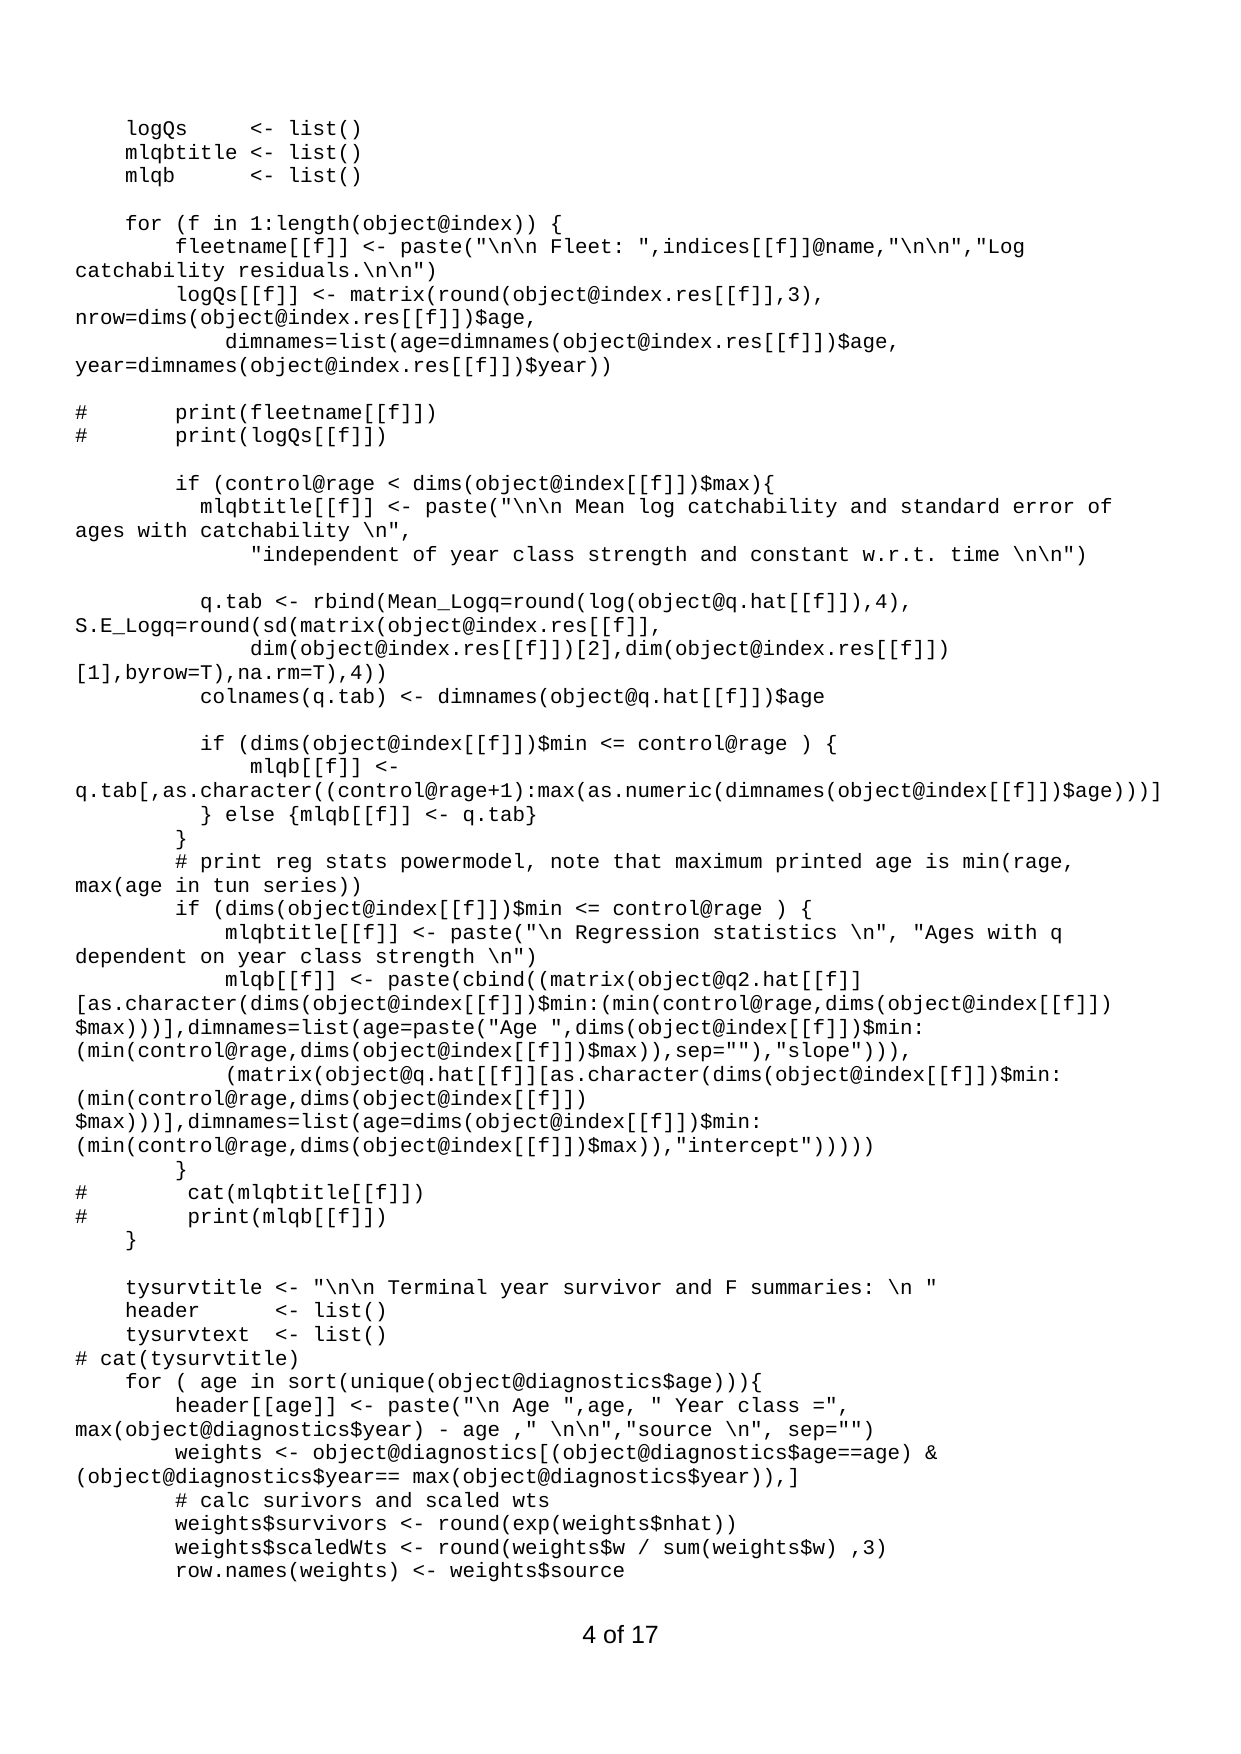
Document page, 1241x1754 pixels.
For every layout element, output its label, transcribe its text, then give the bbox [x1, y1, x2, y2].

text header <- list() [75, 1300, 1166, 1324]
text if (dims(object@index[[f]])$min <= control@rage ) { [75, 898, 1166, 922]
text q.tab <- rbind(Mean_Logq=round(log(object@q.hat[[f]]),4), S.E_Logq=round(sd(matrix(object@index.res[[f]], [75, 591, 1166, 638]
text "independent of year class strength and constant w.r.t. time \n\n") [75, 544, 1166, 567]
text # cat(tysurvtitle) [75, 1348, 1166, 1371]
text } else {mlqb[[f]] <- q.tab} [75, 804, 1166, 827]
text } [75, 1158, 1166, 1182]
text weights$survivors <- round(exp(weights$nhat)) [75, 1513, 1166, 1537]
text tysurvtitle <- "\n\n Terminal year survivor and F summaries: \n " [75, 1277, 1166, 1300]
text dimnames=list(age=dimnames(object@index.res[[f]])$age, year=dimnames(object@index.res[[f]])$year)) [75, 331, 1166, 378]
text weights <- object@diagnostics[(object@diagnostics$age==age) & (object@diagnostics$year== max(object@diagnostics$year)),] [75, 1442, 1166, 1489]
text for ( age in sort(unique(object@diagnostics$age))){ [75, 1371, 1166, 1395]
text mlqb <- list() [75, 165, 1166, 189]
text # calc surivors and scaled wts [75, 1489, 1166, 1513]
text tysurvtext <- list() [75, 1324, 1166, 1348]
text dim(object@index.res[[f]])[2],dim(object@index.res[[f]])[1],byrow=T),na.rm=T),4)) [75, 638, 1166, 686]
text (matrix(object@q.hat[[f]][as.character(dims(object@index[[f]])$min:(min(control@rage,dims(object@index[[f]])$max)))],dimnames=list(age=dims(object@index[[f]])$min:(min(control@rage,dims(object@index[[f]])$max)),"intercept"))))) [75, 1064, 1166, 1158]
text if (control@rage < dims(object@index[[f]])$max){ [75, 473, 1166, 496]
text logQs[[f]] <- matrix(round(object@index.res[[f]],3), nrow=dims(object@index.res[[f]])$age, [75, 284, 1166, 331]
text if (dims(object@index[[f]])$min <= control@rage ) { [75, 733, 1166, 757]
text # print(fleetname[[f]]) [75, 402, 1166, 426]
text mlqbtitle[[f]] <- paste("\n\n Mean log catchability and standard error of ages with catchability \n", [75, 496, 1166, 544]
text fleetname[[f]] <- paste("\n\n Fleet: ",indices[[f]]@name,"\n\n","Log catchability residuals.\n\n") [75, 236, 1166, 284]
text colnames(q.tab) <- dimnames(object@q.hat[[f]])$age [75, 686, 1166, 709]
text mlqb[[f]] <- q.tab[,as.character((control@rage+1):max(as.numeric(dimnames(object@index[[f]])$age)))] [75, 757, 1166, 804]
text header[[age]] <- paste("\n Age ",age, " Year class =", max(object@diagnostics$year) - age ," \n\n","source \n", sep="") [75, 1395, 1166, 1442]
text # print(logQs[[f]]) [75, 426, 1166, 449]
text logQs <- list() [75, 118, 1166, 142]
text # print reg stats powermodel, note that maximum printed age is min(rage, max(age in tun series)) [75, 851, 1166, 898]
text mlqbtitle[[f]] <- paste("\n Regression statistics \n", "Ages with q dependent on year class strength \n") [75, 922, 1166, 969]
text weights$scaledWts <- round(weights$w / sum(weights$w) ,3) [75, 1537, 1166, 1561]
text row.names(weights) <- weights$source [75, 1561, 1166, 1584]
text } [75, 1229, 1166, 1253]
text mlqbtitle <- list() [75, 142, 1166, 165]
text mlqb[[f]] <- paste(cbind((matrix(object@q2.hat[[f]][as.character(dims(object@index[[f]])$min:(min(control@rage,dims(object@index[[f]])$max)))],dimnames=list(age=paste("Age ",dims(object@index[[f]])$min:(min(control@rage,dims(object@index[[f]])$max)),sep=""),"slope"))), [75, 969, 1166, 1064]
text # print(mlqb[[f]]) [75, 1206, 1166, 1229]
text for (f in 1:length(object@index)) { [75, 213, 1166, 236]
text # cat(mlqbtitle[[f]]) [75, 1182, 1166, 1206]
text } [75, 827, 1166, 851]
